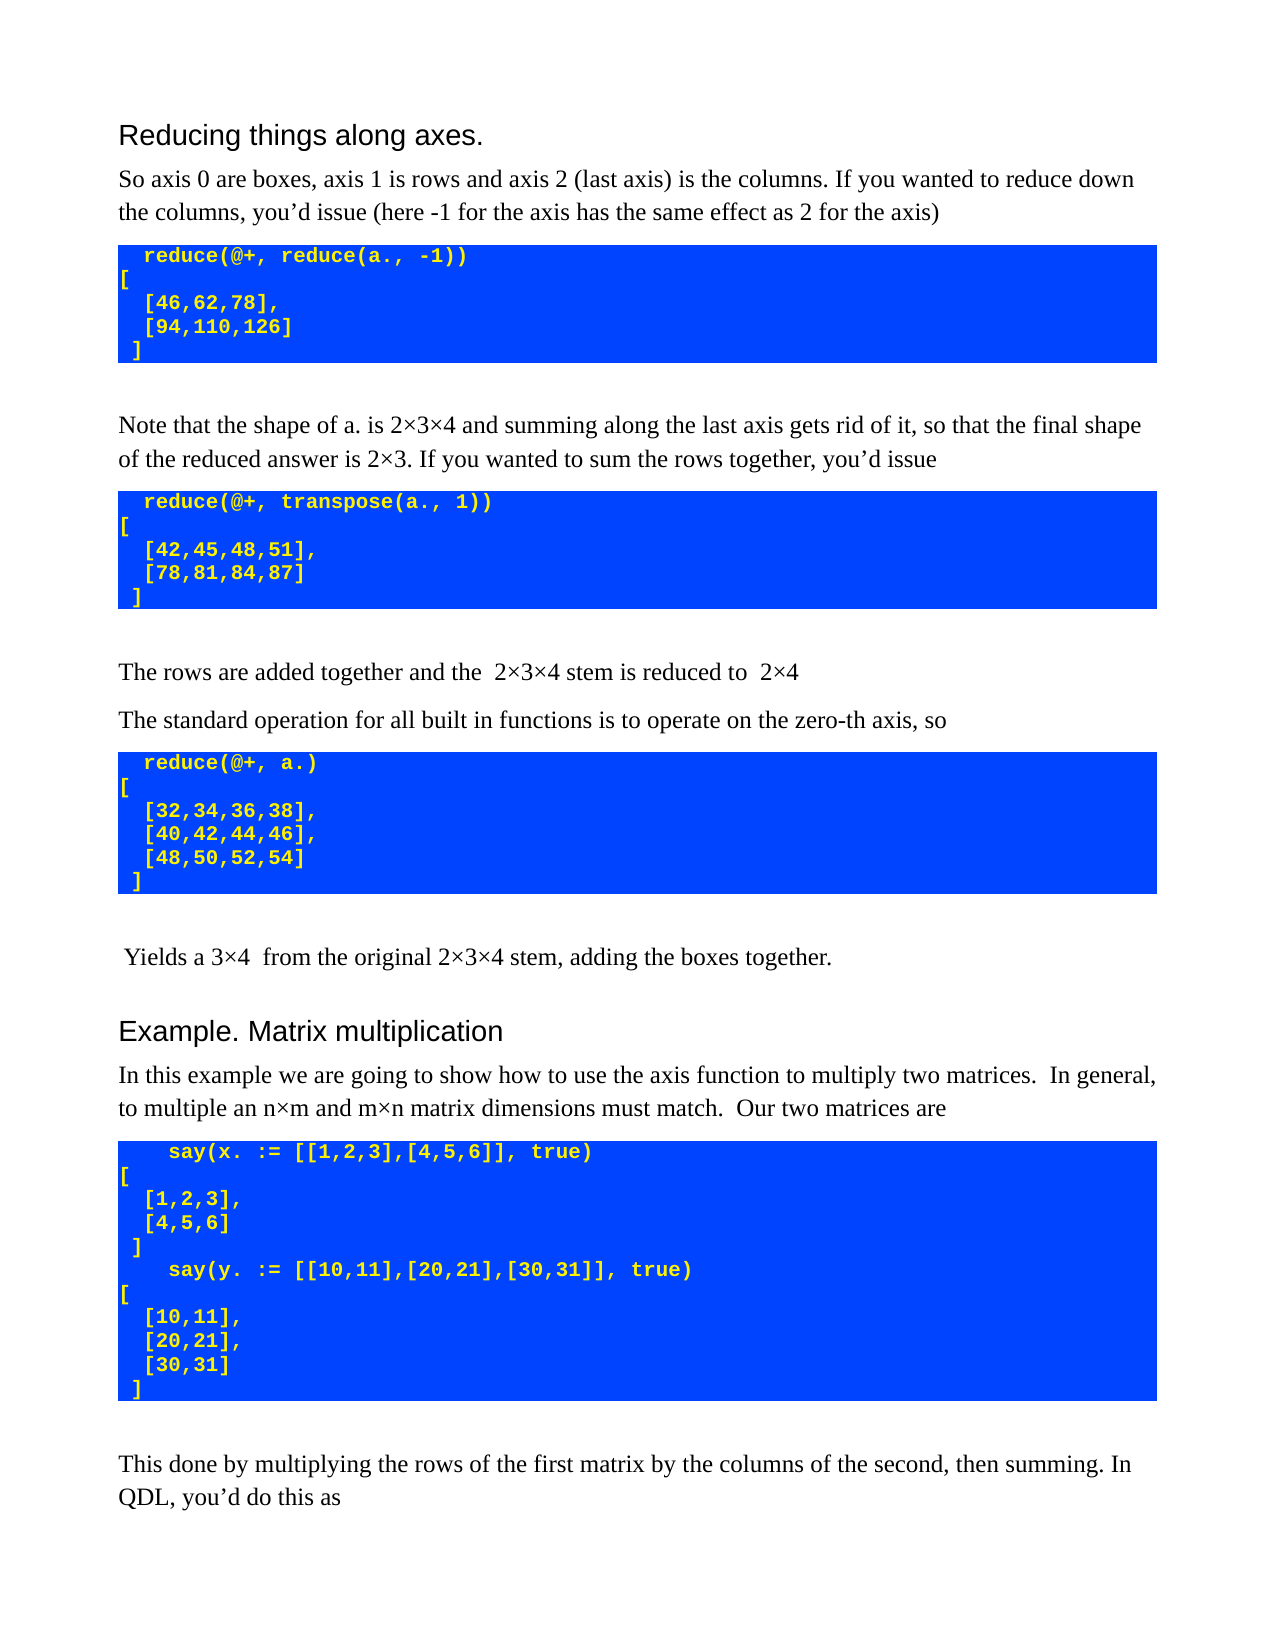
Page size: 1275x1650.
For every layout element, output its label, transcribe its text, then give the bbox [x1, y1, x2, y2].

text [ [118, 268, 1157, 292]
text [1,2,3], [118, 1188, 1157, 1212]
text [30,31] [118, 1354, 1157, 1377]
text [ [118, 515, 1157, 538]
text ] [118, 586, 1157, 609]
text The standard operation for all built in functions is to operate on the zero-th axis, so [118, 705, 1157, 733]
text say(x. := [[1,2,3],[4,5,6]], true) [118, 1141, 1157, 1165]
text [ [118, 1165, 1157, 1188]
text This done by multiplying the rows of the first matrix by the columns of the second, then summing. In QDL, you’d do this as [118, 1449, 1157, 1511]
subtitle Example. Matrix multiplication [118, 1014, 1157, 1048]
text [ [118, 1283, 1157, 1307]
text The rows are added together and the 2×3×4 stem is reduced to 2×4 [118, 657, 1157, 686]
text [42,45,48,51], [118, 538, 1157, 562]
text So axis 0 are boxes, axis 1 is rows and axis 2 (last axis) is the columns. If you wanted to reduce down the columns, you’d issue (here -1 for the axis has the same effect as 2 for the axis) [118, 164, 1157, 226]
text ] [118, 871, 1157, 894]
text [48,50,52,54] [118, 847, 1157, 871]
text reduce(@+, transpose(a., 1)) [118, 491, 1157, 515]
text [20,21], [118, 1330, 1157, 1354]
subtitle Reducing things along axes. [118, 118, 1157, 152]
text [78,81,84,87] [118, 562, 1157, 586]
text [46,62,78], [118, 292, 1157, 316]
text [94,110,126] [118, 316, 1157, 339]
text [4,5,6] [118, 1212, 1157, 1236]
text ] [118, 339, 1157, 363]
text ] [118, 1236, 1157, 1259]
text ] [118, 1377, 1157, 1401]
text In this example we are going to show how to use the axis function to multiply two matrices. In general, to multiple an n×m and m×n matrix dimensions must match. Our two matrices are [118, 1060, 1157, 1122]
text say(y. := [[10,11],[20,21],[30,31]], true) [118, 1259, 1157, 1283]
text [40,42,44,46], [118, 823, 1157, 847]
text [ [118, 776, 1157, 799]
text Note that the shape of a. is 2×3×4 and summing along the last axis gets rid of it, so that the final shape of the reduced answer is 2×3. If you wanted to sum the rows together, you’d issue [118, 411, 1157, 472]
text reduce(@+, reduce(a., -1)) [118, 245, 1157, 268]
text reduce(@+, a.) [118, 752, 1157, 776]
text [32,34,36,38], [118, 799, 1157, 823]
text Yields a 3×4 from the original 2×3×4 stem, adding the boxes together. [118, 942, 1157, 971]
text [10,11], [118, 1307, 1157, 1330]
